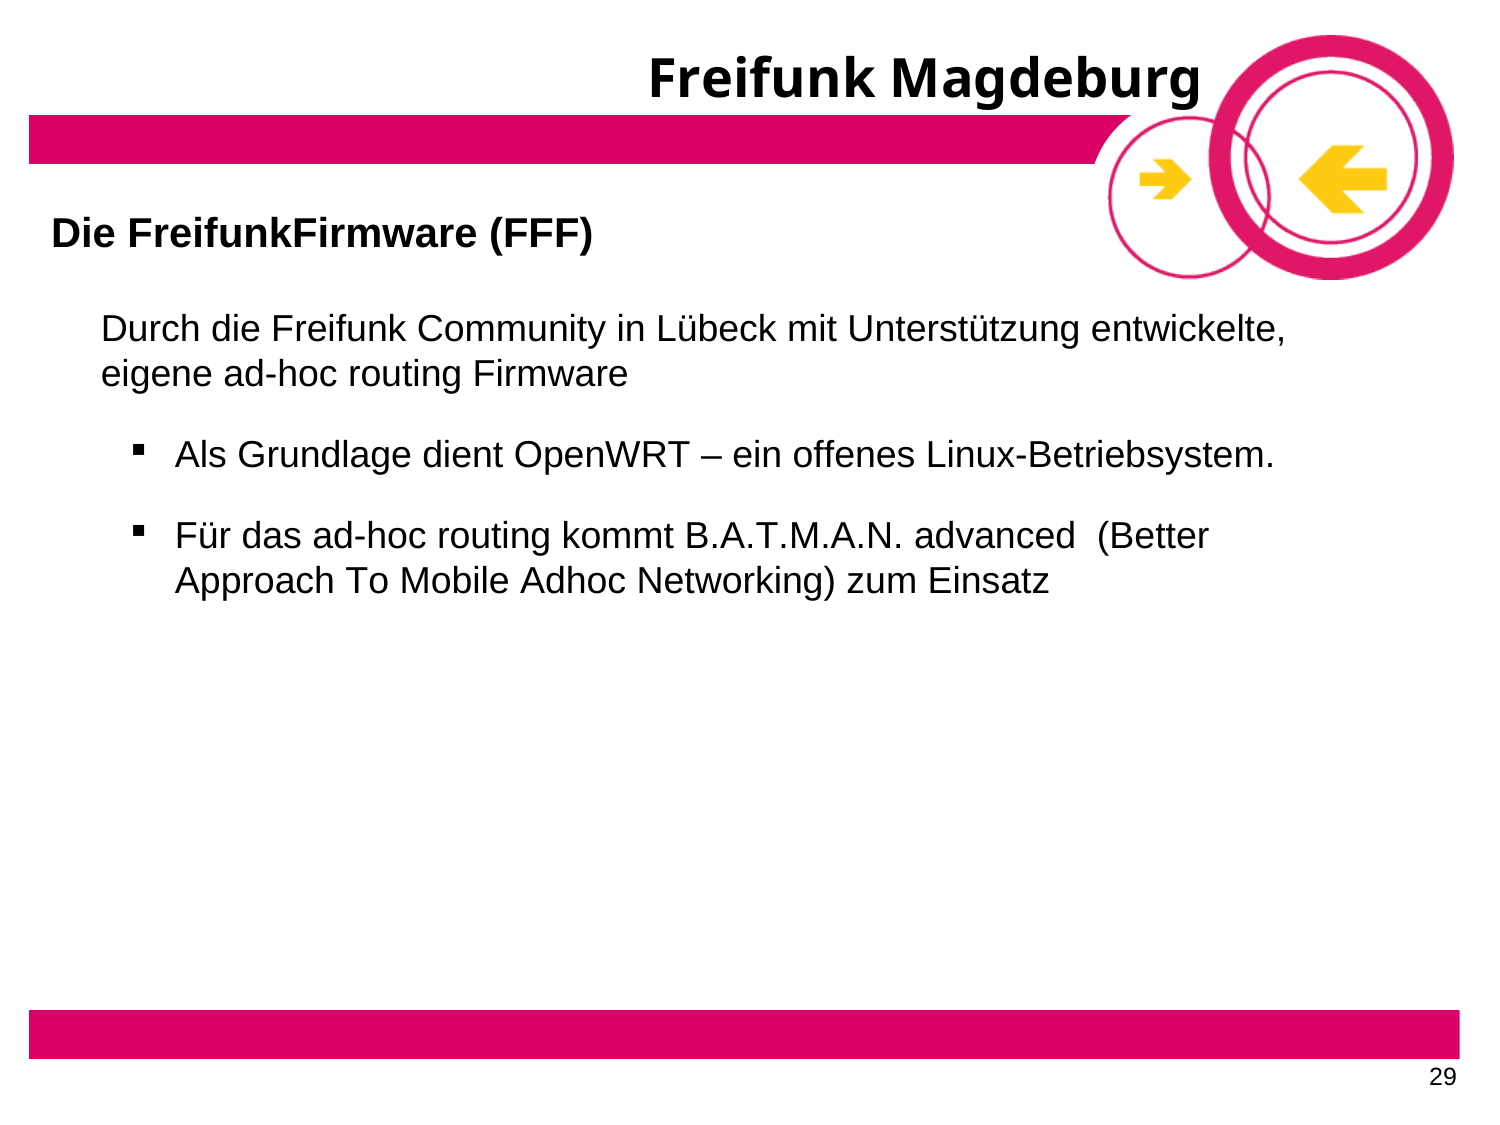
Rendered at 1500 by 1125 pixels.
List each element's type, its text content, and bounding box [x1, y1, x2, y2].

picture [1107, 35, 1454, 280]
text_box Die FreifunkFirmware (FFF) [51, 206, 1044, 286]
text_box Durch die Freifunk Community in Lübeck mit Unterstützung entwickelte, eigene ad-hoc routing Firmware Als Grundlage dient OpenWRT – ein offenes Linux-Betriebsystem. Für das ad-hoc routing kommt B.A.T.M.A.N. advanced (Better Approach To Mobile Adhoc Networking) zum Einsatz [100, 304, 1330, 942]
